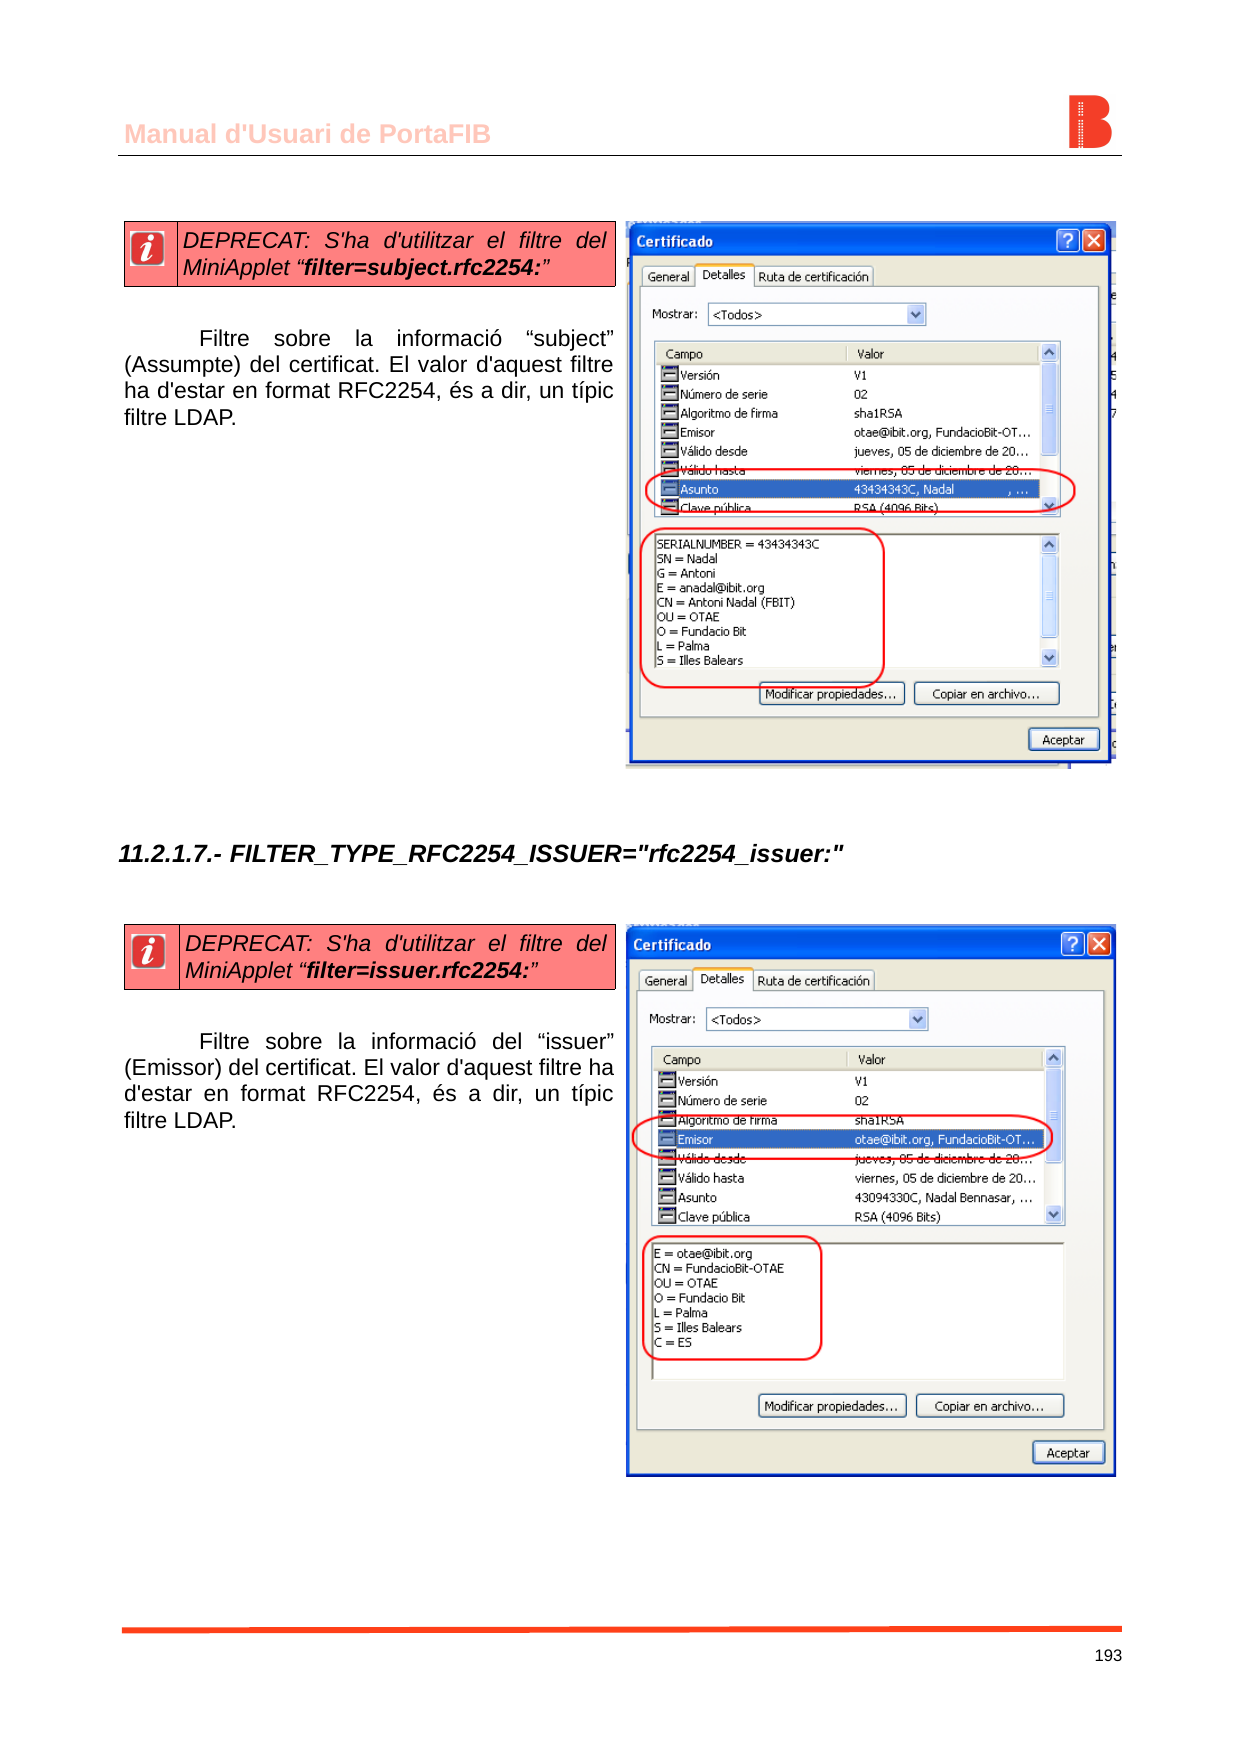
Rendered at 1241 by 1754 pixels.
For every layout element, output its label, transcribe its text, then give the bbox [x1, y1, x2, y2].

table_header DEPRECAT: S'ha d'utilitzar el filtre del MiniApplet “filter=subject.rfc2254:” [178, 222, 615, 286]
subtitle FILTER_TYPE_RFC2254_ISSUER="rfc2254_issuer:" [118, 838, 1122, 867]
table_header [620, 919, 1122, 1482]
table_header Filtre sobre la informació “subject” (Assumpte) del certificat. El valor d'aquest filtre ha d'estar en format RFC2254, és a dir, un típic filtre LDAP. [118, 216, 620, 775]
picture [1063, 94, 1117, 150]
picture [625, 221, 1117, 769]
picture [130, 231, 165, 266]
table_header Filtre sobre la informació del “issuer” (Emissor) del certificat. El valor d'aquest filtre ha d'estar en format RFC2254, és a dir, un típic filtre LDAP. [118, 919, 620, 1482]
table_header [620, 216, 1122, 775]
table_header [125, 925, 179, 989]
picture [625, 924, 1117, 1477]
table_header [125, 222, 177, 286]
picture [131, 934, 166, 969]
table_header DEPRECAT: S'ha d'utilitzar el filtre del MiniApplet “filter=issuer.rfc2254:” [180, 925, 615, 989]
